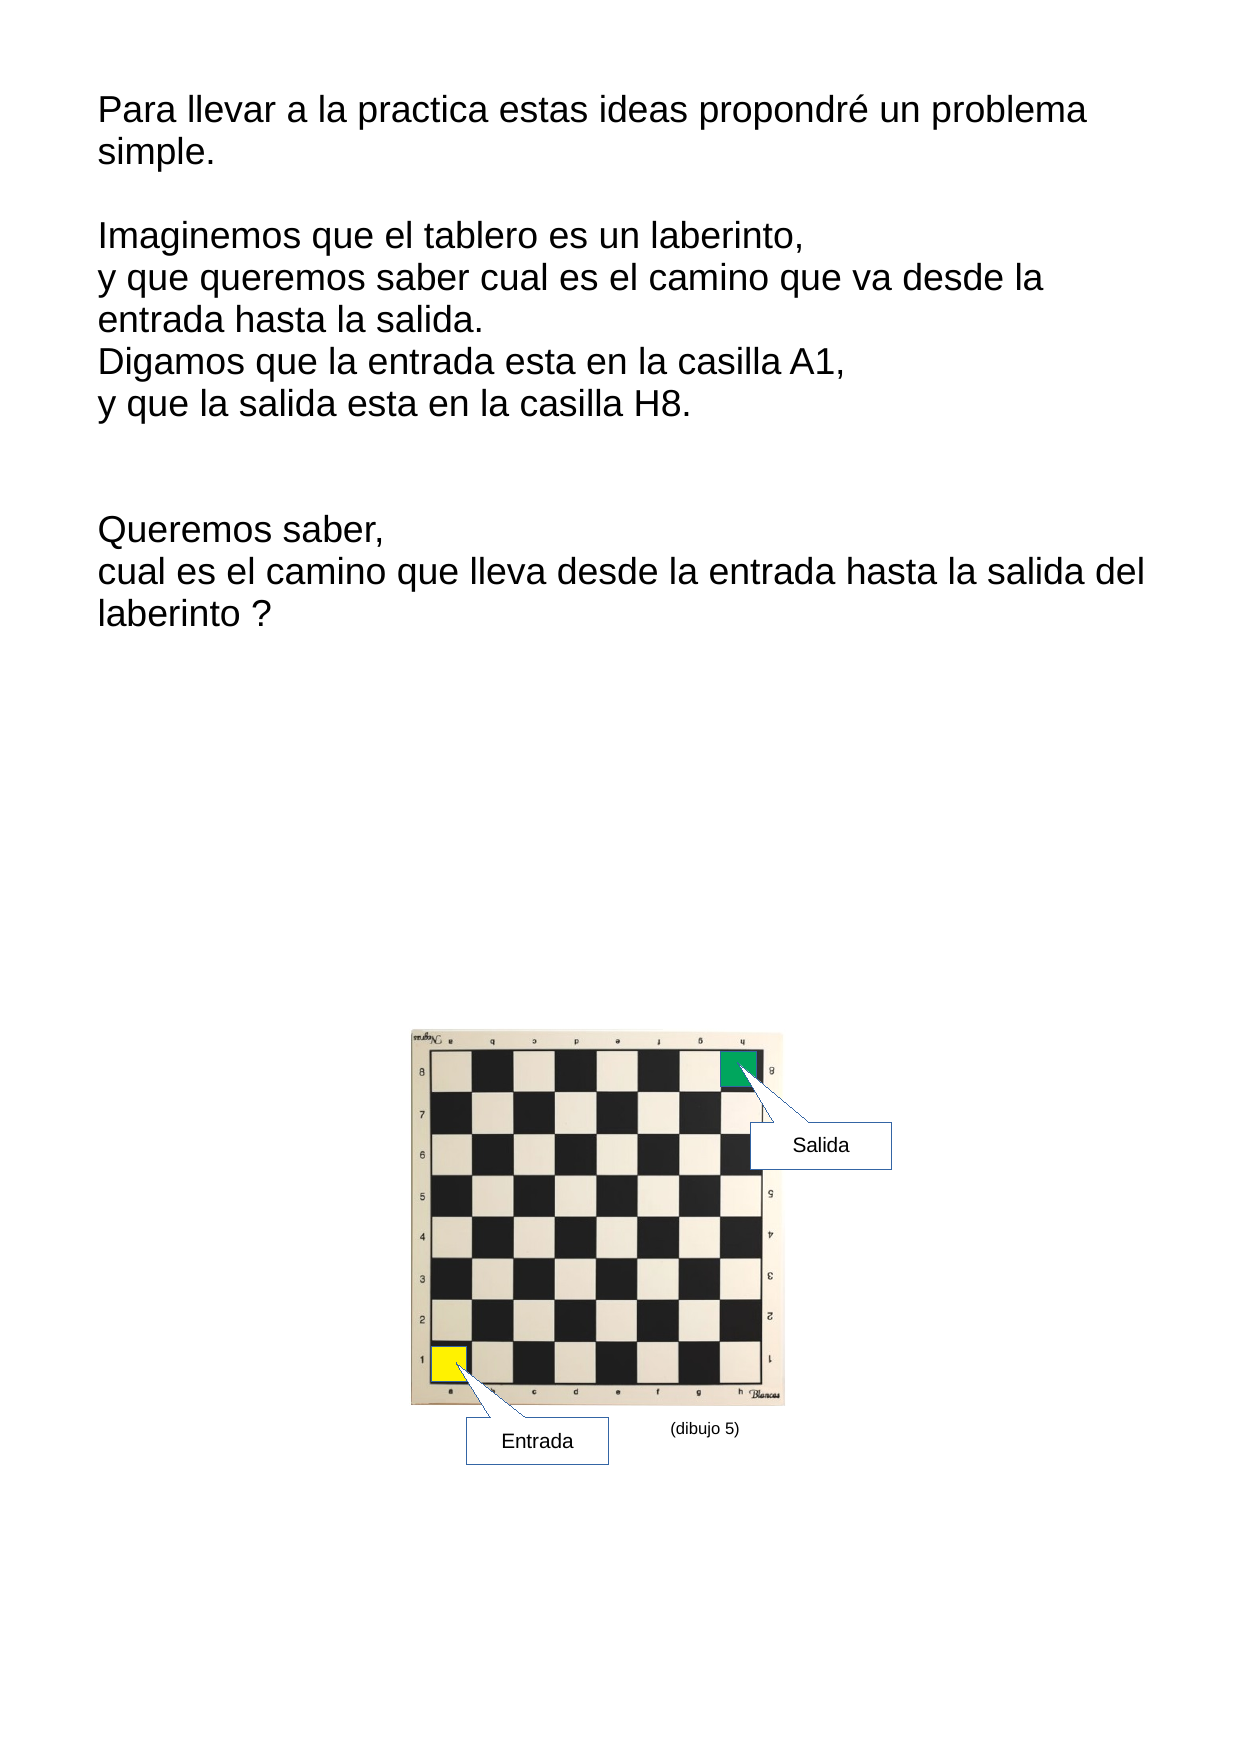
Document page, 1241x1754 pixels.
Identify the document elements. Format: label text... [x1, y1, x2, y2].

text_box [431, 1346, 467, 1382]
text_box Para llevar a la practica estas ideas propondré un problema simple. Imaginemos que el tablero es un laberinto, y que queremos saber cual es el camino que va desde la entrada hasta la salida. Digamos que la entrada esta en la casilla A1, y que la salida esta en la casilla H8. Queremos saber, cual es el camino que lleva desde la entrada hasta la salida del laberinto ? [82, 81, 1170, 792]
text_box Salida [737, 1062, 892, 1170]
text_box [720, 1051, 757, 1087]
text_box (dibujo 5) [655, 1411, 755, 1446]
picture [409, 1028, 786, 1406]
text_box Entrada [456, 1362, 609, 1465]
